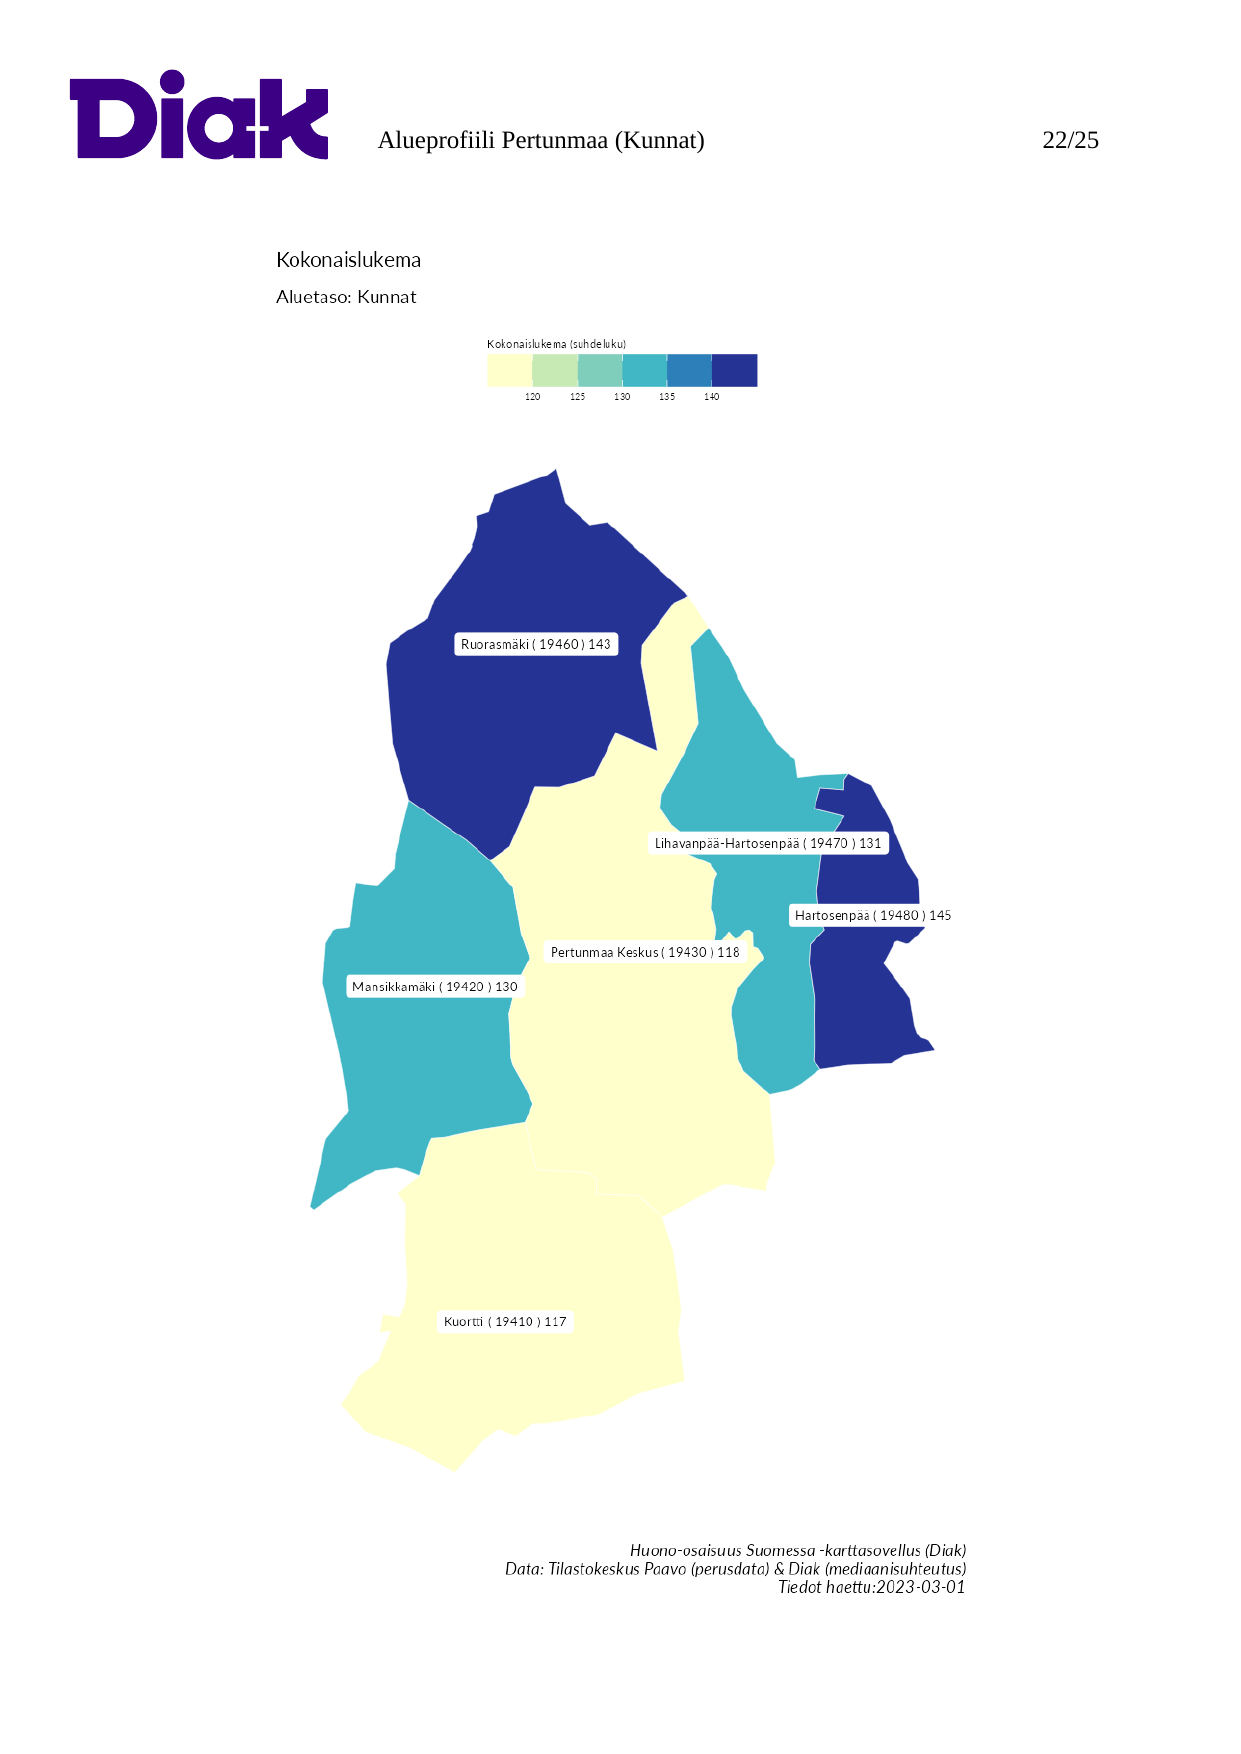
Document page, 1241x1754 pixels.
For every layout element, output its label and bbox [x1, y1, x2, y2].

picture [61, 196, 1179, 1651]
